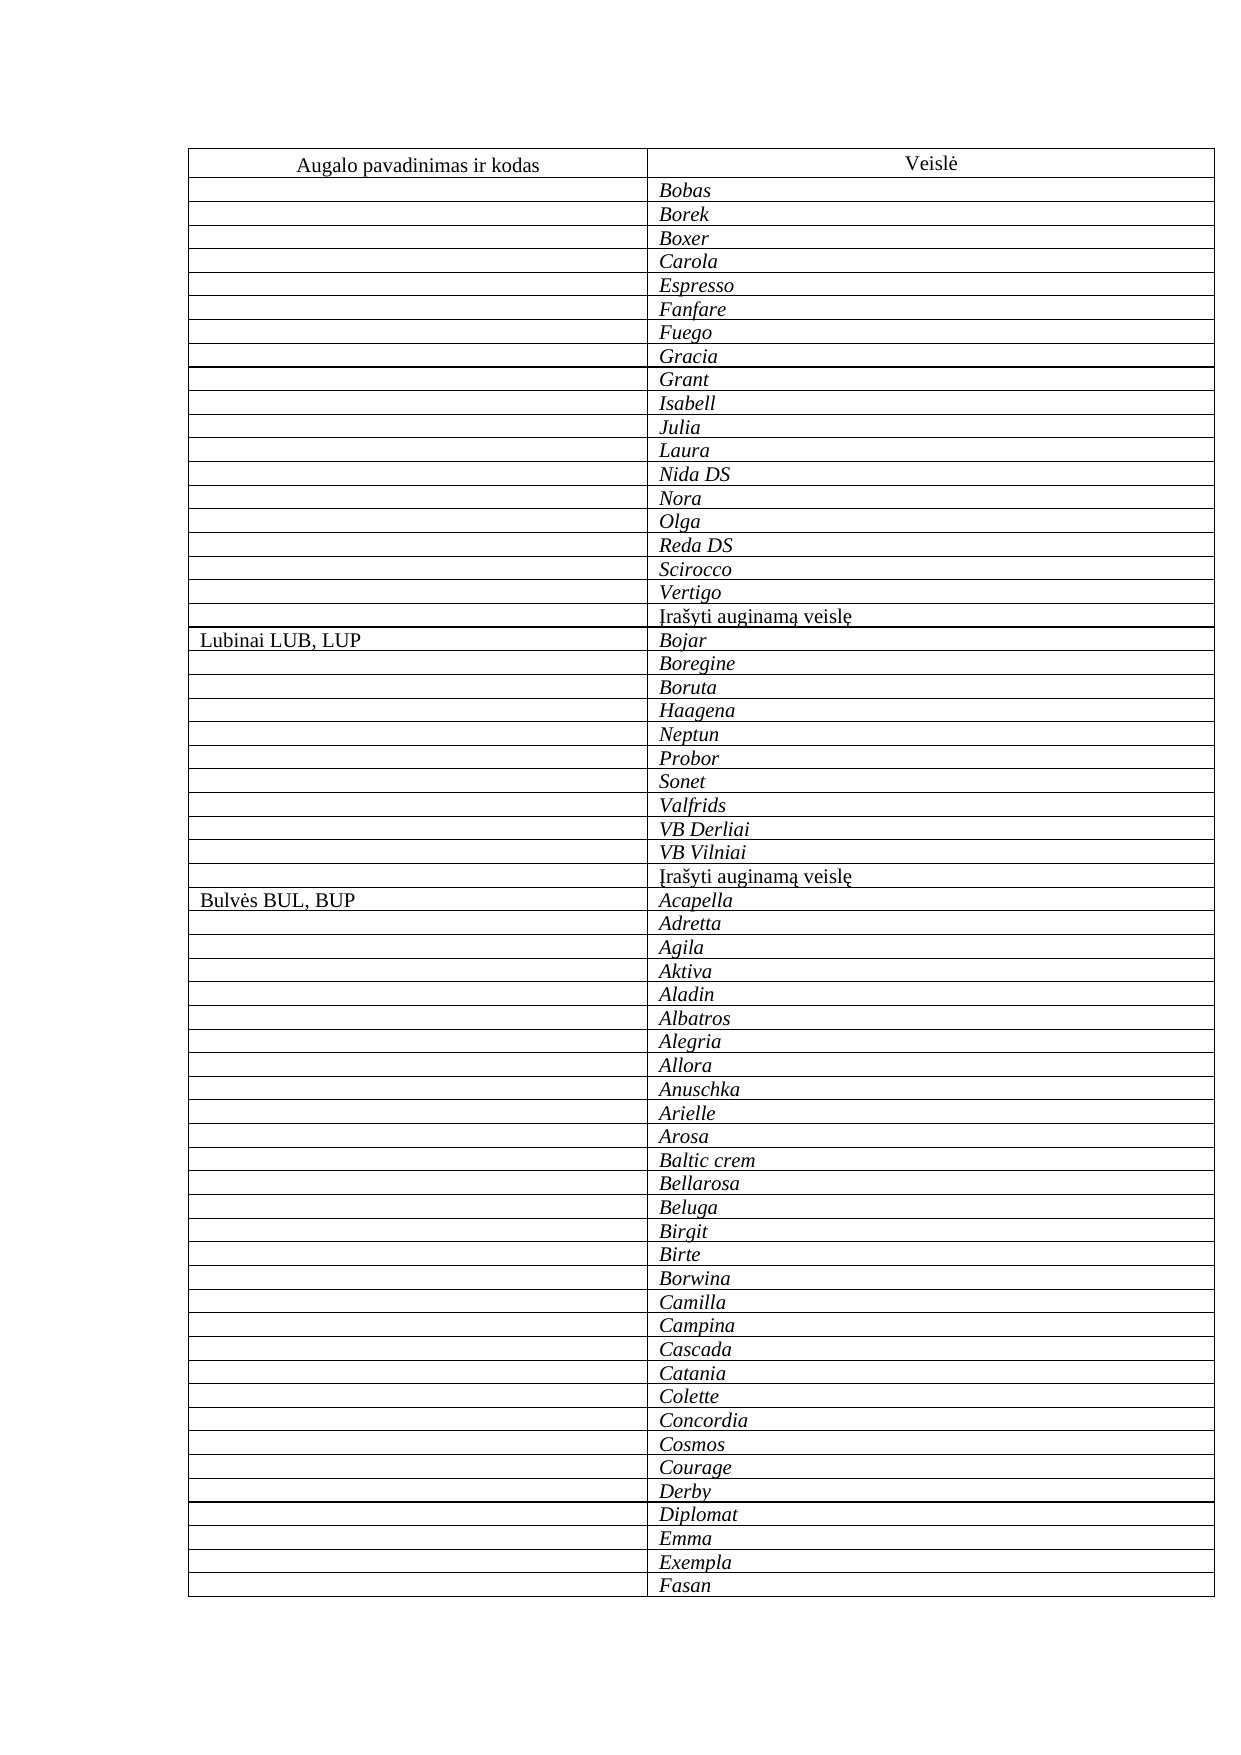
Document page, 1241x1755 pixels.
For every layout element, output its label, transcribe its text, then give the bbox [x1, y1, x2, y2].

table_cell [189, 344, 647, 366]
table_cell Carola [648, 249, 1214, 272]
table_cell [189, 391, 647, 414]
table_cell [189, 202, 647, 224]
table_cell Aladin [648, 982, 1214, 1005]
table_cell Alegria [648, 1030, 1214, 1052]
table_cell [189, 793, 647, 816]
table_cell Colette [648, 1384, 1214, 1407]
table_header Veislė [648, 149, 1214, 177]
table_cell Isabell [648, 391, 1214, 414]
table_cell Scirocco [648, 557, 1214, 579]
table_cell [189, 1195, 647, 1218]
table_cell [189, 911, 647, 934]
table_cell Diplomat [648, 1503, 1214, 1525]
table_cell Derby [648, 1479, 1214, 1501]
table_cell Borwina [648, 1266, 1214, 1288]
table_cell [189, 1148, 647, 1170]
table_cell [189, 1030, 647, 1052]
table_cell Courage [648, 1455, 1214, 1478]
table_cell Albatros [648, 1006, 1214, 1028]
table_header Augalo pavadinimas ir kodas [189, 149, 647, 177]
table_cell [189, 226, 647, 248]
table_cell Julia [648, 415, 1214, 437]
table_cell Baltic crem [648, 1148, 1214, 1170]
table_cell [189, 840, 647, 863]
table_cell [189, 1242, 647, 1265]
table_cell Įrašyti auginamą veislę [648, 864, 1214, 887]
table_cell [189, 1550, 647, 1572]
table_cell [189, 935, 647, 957]
table_cell [189, 415, 647, 437]
table_cell Fasan [648, 1573, 1214, 1596]
table_cell Arielle [648, 1100, 1214, 1123]
table_cell Borek [648, 202, 1214, 224]
table_cell [189, 368, 647, 390]
table_cell [189, 296, 647, 319]
table_cell Nora [648, 486, 1214, 508]
table_cell Espresso [648, 273, 1214, 295]
table_cell [189, 604, 647, 626]
table_cell Birte [648, 1242, 1214, 1265]
table_cell Nida DS [648, 462, 1214, 484]
table_cell Haagena [648, 699, 1214, 721]
table_cell [189, 769, 647, 792]
table_cell Fuego [648, 320, 1214, 343]
table_cell Acapella [648, 888, 1214, 910]
table_cell [189, 1124, 647, 1147]
table_cell Neptun [648, 722, 1214, 745]
table_cell Gracia [648, 344, 1214, 366]
table_cell Lubinai LUB, LUP [189, 628, 647, 650]
table_cell Concordia [648, 1408, 1214, 1430]
table_cell Sonet [648, 769, 1214, 792]
table_cell Birgit [648, 1219, 1214, 1241]
table_cell [189, 1431, 647, 1454]
table_cell [189, 1290, 647, 1312]
table_cell Emma [648, 1526, 1214, 1549]
table_cell [189, 533, 647, 556]
table_cell [189, 1219, 647, 1241]
table_cell [189, 1171, 647, 1194]
table_cell [189, 509, 647, 532]
table_cell [189, 722, 647, 745]
table_cell Arosa [648, 1124, 1214, 1147]
table_cell Beluga [648, 1195, 1214, 1218]
table_cell Laura [648, 438, 1214, 461]
table_cell [189, 1503, 647, 1525]
table_cell [189, 864, 647, 887]
table_cell [189, 486, 647, 508]
table_cell [189, 817, 647, 839]
table_cell [189, 959, 647, 981]
table_cell Catania [648, 1361, 1214, 1383]
table_cell [189, 1361, 647, 1383]
table_cell [189, 1384, 647, 1407]
table_cell [189, 1053, 647, 1076]
table_cell [189, 249, 647, 272]
table_cell Bobas [648, 178, 1214, 201]
table_cell Cosmos [648, 1431, 1214, 1454]
table_cell Įrašyti auginamą veislę [648, 604, 1214, 626]
table_cell Exempla [648, 1550, 1214, 1572]
table_cell [189, 1006, 647, 1028]
table_cell Cascada [648, 1337, 1214, 1359]
table_cell Reda DS [648, 533, 1214, 556]
table_cell Agila [648, 935, 1214, 957]
table_cell Boruta [648, 675, 1214, 697]
table_cell Boxer [648, 226, 1214, 248]
table_cell [189, 438, 647, 461]
table_cell Valfrids [648, 793, 1214, 816]
table_cell VB Vilniai [648, 840, 1214, 863]
table_cell [189, 746, 647, 768]
table_cell Campina [648, 1313, 1214, 1336]
table_cell [189, 1266, 647, 1288]
table_cell [189, 699, 647, 721]
table_cell [189, 557, 647, 579]
table_cell [189, 1479, 647, 1501]
table_cell [189, 1100, 647, 1123]
table_cell [189, 178, 647, 201]
table_cell [189, 580, 647, 603]
table_cell VB Derliai [648, 817, 1214, 839]
table_cell [189, 651, 647, 674]
table_cell Fanfare [648, 296, 1214, 319]
table_cell [189, 675, 647, 697]
table_cell [189, 1573, 647, 1596]
table_cell Allora [648, 1053, 1214, 1076]
table_cell [189, 1337, 647, 1359]
table_cell Probor [648, 746, 1214, 768]
table_cell Boregine [648, 651, 1214, 674]
table_cell [189, 320, 647, 343]
table_cell [189, 1408, 647, 1430]
table_cell [189, 1077, 647, 1099]
table_cell Grant [648, 368, 1214, 390]
table_cell [189, 1455, 647, 1478]
table_cell Aktiva [648, 959, 1214, 981]
table_cell Bellarosa [648, 1171, 1214, 1194]
table_cell Vertigo [648, 580, 1214, 603]
table_cell Adretta [648, 911, 1214, 934]
table_cell [189, 273, 647, 295]
table_cell [189, 982, 647, 1005]
table_cell [189, 1526, 647, 1549]
table_cell Camilla [648, 1290, 1214, 1312]
table_cell [189, 1313, 647, 1336]
table_cell Anuschka [648, 1077, 1214, 1099]
table_cell [189, 462, 647, 484]
table_cell Bojar [648, 628, 1214, 650]
table_cell Bulvės BUL, BUP [189, 888, 647, 910]
table_cell Olga [648, 509, 1214, 532]
